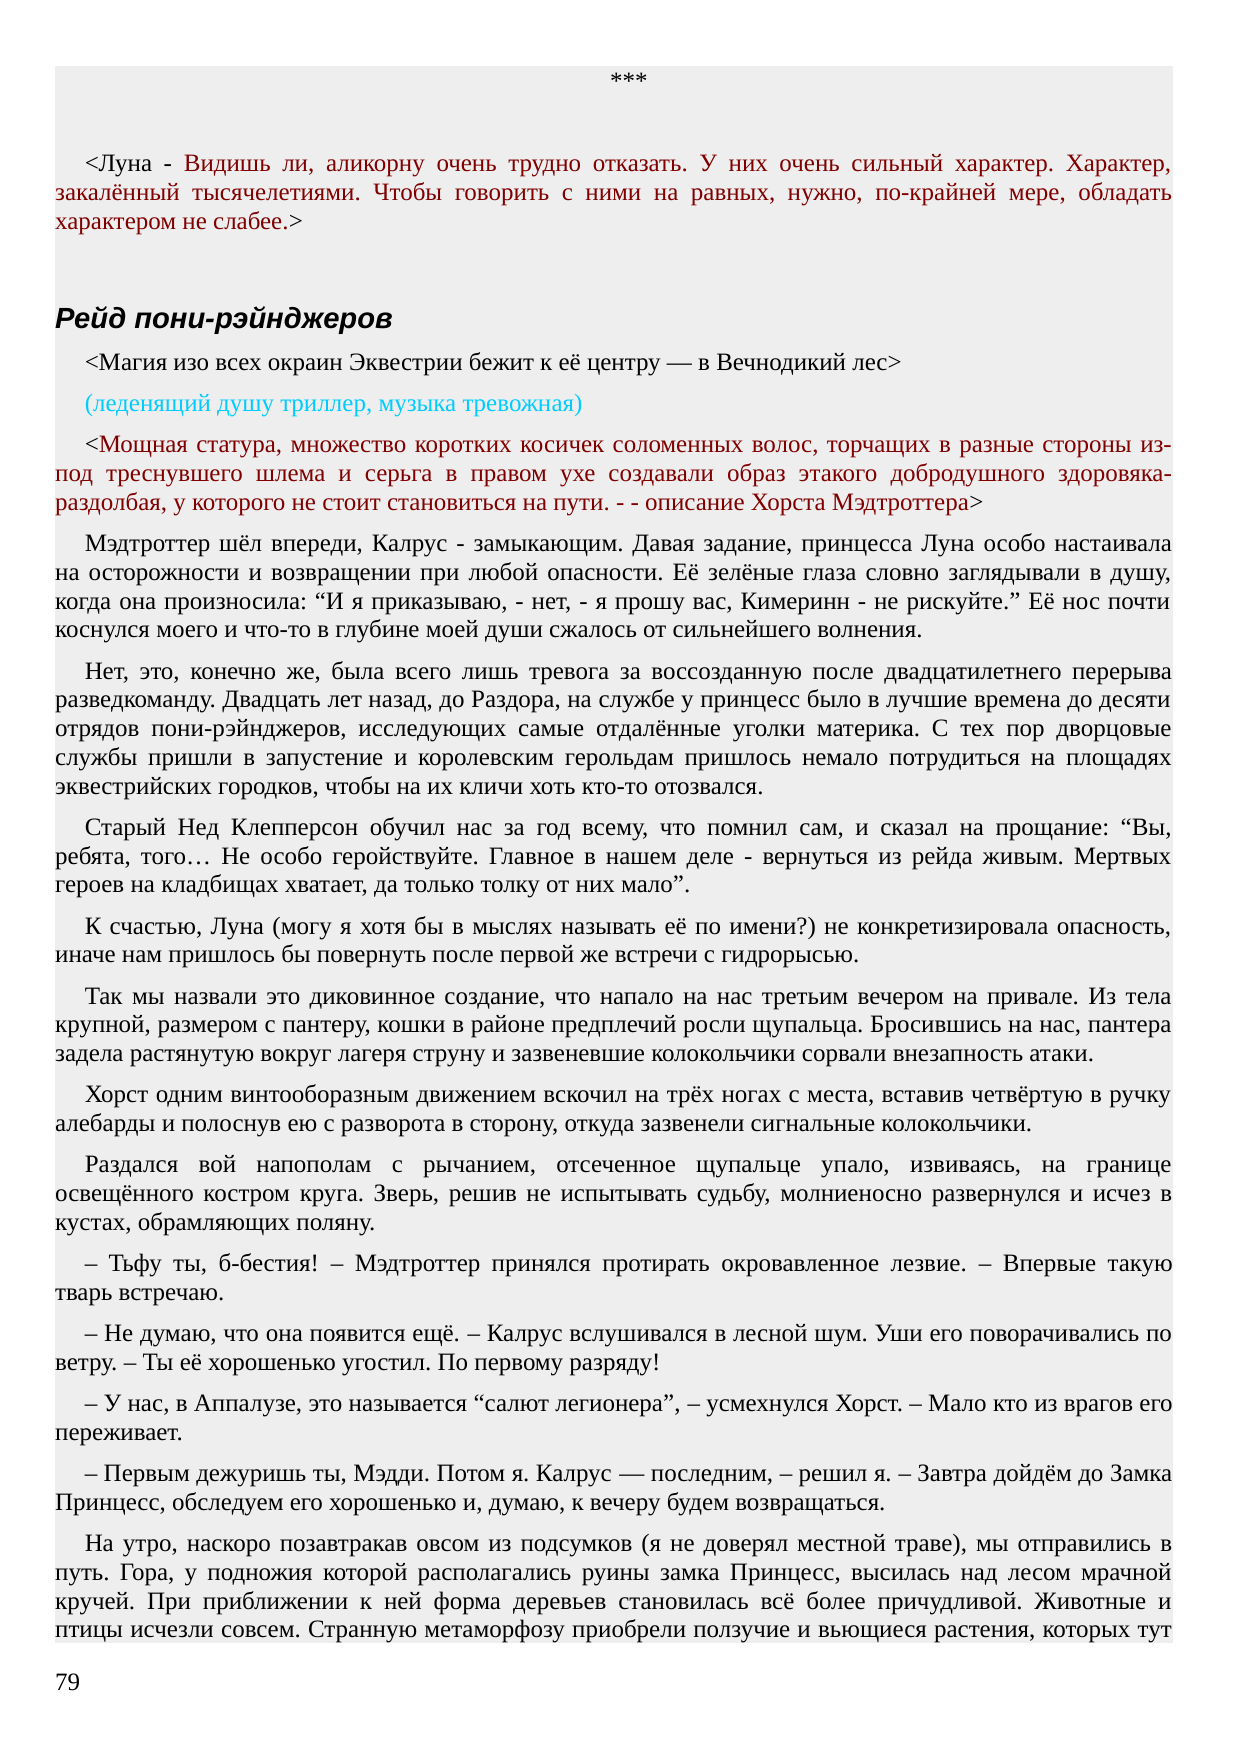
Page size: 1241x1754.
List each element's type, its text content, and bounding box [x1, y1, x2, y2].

subtitle Рейд пони-рэйнджеров [55, 301, 1173, 334]
text Нет, это, конечно же, была всего лишь тревога за воссозданную после двадцатилетнего перерыва разведкоманду. Двадцать лет назад, до Раздора, на службе у принцесс было в лучшие времена до десяти отрядов пони-рэйнджеров, исследующих самые отдалённые уголки материка. С тех пор дворцовые службы пришли в запустение и королевским герольдам пришлось немало потрудиться на площадях эквестрийских городков, чтобы на их кличи хоть кто-то отозвался. [55, 656, 1173, 799]
text – Тьфу ты, б-бестия! – Мэдтроттер принялся протирать окровавленное лезвие. – Впервые такую тварь встречаю. [55, 1248, 1173, 1306]
text К счастью, Луна (могу я хотя бы в мыслях называть её по имени?) не конкретизировала опасность, иначе нам пришлось бы повернуть после первой же встречи с гидрорысью. [55, 911, 1173, 968]
text Так мы назвали это диковинное создание, что напало на нас третьим вечером на привале. Из тела крупной, размером с пантеру, кошки в районе предплечий росли щупальца. Бросившись на нас, пантера задела растянутую вокруг лагеря струну и зазвеневшие колокольчики сорвали внезапность атаки. [55, 981, 1173, 1067]
text Мэдтроттер шёл впереди, Калрус - замыкающим. Давая задание, принцесса Луна особо настаивала на осторожности и возвращении при любой опасности. Её зелёные глаза словно заглядывали в душу, когда она произносила: “И я приказываю, - нет, - я прошу вас, Кимеринн - не рискуйте.” Её нос почти коснулся моего и что-то в глубине моей души сжалось от сильнейшего волнения. [55, 528, 1173, 643]
text (леденящий душу триллер, музыка тревожная) [55, 388, 1173, 417]
text <Луна - Видишь ли, аликорну очень трудно отказать. У них очень сильный характер. Характер, закалённый тысячелетиями. Чтобы говорить с ними на равных, нужно, по-крайней мере, обладать характером не слабее.> [55, 148, 1173, 235]
text *** [55, 66, 1173, 95]
text Раздался вой напополам с рычанием, отсеченное щупальце упало, извиваясь, на границе освещённого костром круга. Зверь, решив не испытывать судьбу, молниеносно развернулся и исчез в кустах, обрамляющих поляну. [55, 1149, 1173, 1236]
text <Магия изо всех окраин Эквестрии бежит к её центру — в Вечнодикий лес> [55, 347, 1173, 376]
text – Не думаю, что она появится ещё. – Калрус вслушивался в лесной шум. Уши его поворачивались по ветру. – Ты её хорошенько угостил. По первому разряду! [55, 1318, 1173, 1376]
text На утро, наскоро позавтракав овсом из подсумков (я не доверял местной траве), мы отправились в путь. Гора, у подножия которой располагались руины замка Принцесс, высилась над лесом мрачной кручей. При приближении к ней форма деревьев становилась всё более причудливой. Животные и птицы исчезли совсем. Странную метаморфозу приобрели ползучие и вьющиеся растения, которых тут [55, 1528, 1173, 1643]
text <Мощная статура, множество коротких косичек соломенных волос, торчащих в разные стороны из-под треснувшего шлема и серьга в правом ухе создавали образ этакого добродушного здоровяка-раздолбая, у которого не стоит становиться на пути. - - описание Хорста Мэдтроттера> [55, 429, 1173, 516]
text Старый Нед Клепперсон обучил нас за год всему, что помнил сам, и сказал на прощание: “Вы, ребята, того… Не особо геройствуйте. Главное в нашем деле - вернуться из рейда живым. Мертвых героев на кладбищах хватает, да только толку от них мало”. [55, 812, 1173, 898]
text Хорст одним винтооборазным движением вскочил на трёх ногах с места, вставив четвёртую в ручку алебарды и полоснув ею с разворота в сторону, откуда зазвенели сигнальные колокольчики. [55, 1079, 1173, 1137]
text – У нас, в Аппалузе, это называется “салют легионера”, – усмехнулся Хорст. – Мало кто из врагов его переживает. [55, 1388, 1173, 1446]
text – Первым дежуришь ты, Мэдди. Потом я. Калрус — последним, – решил я. – Завтра дойдём до Замка Принцесс, обследуем его хорошенько и, думаю, к вечеру будем возвращаться. [55, 1458, 1173, 1516]
